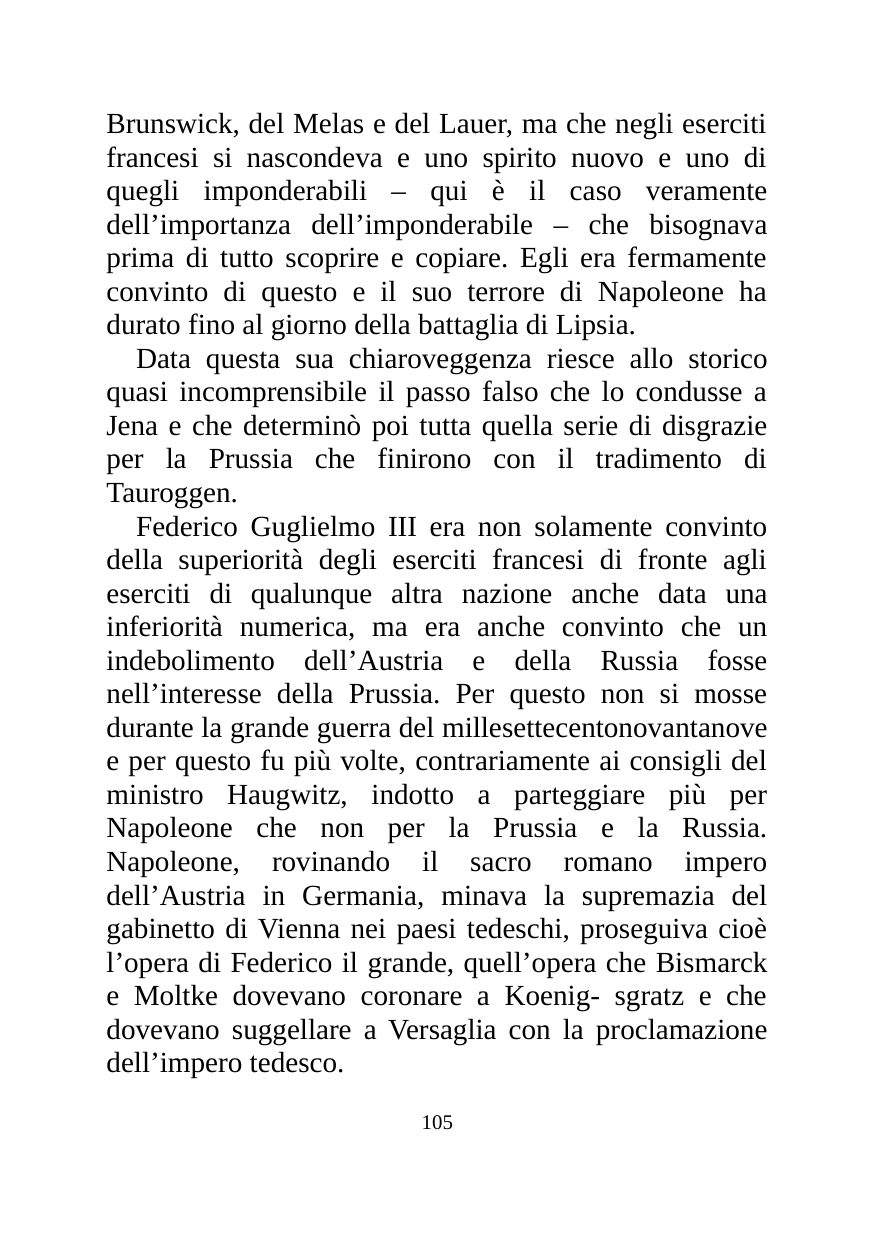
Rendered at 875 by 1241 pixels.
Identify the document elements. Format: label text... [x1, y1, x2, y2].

text Data questa sua chiaroveggenza riesce allo storico quasi incomprensibile il passo falso che lo condusse a Jena e che determinò poi tutta quella serie di disgrazie per la Prussia che finirono con il tradimento di Tauroggen. [106, 341, 768, 509]
text Brunswick, del Melas e del Lauer, ma che negli eserciti francesi si nascondeva e uno spirito nuovo e uno di quegli imponderabili – qui è il caso veramente dell’importanza dell’imponderabile – che bisognava prima di tutto scoprire e copiare. Egli era fermamente convinto di questo e il suo terrore di Napoleone ha durato fino al giorno della battaglia di Lipsia. [106, 106, 768, 341]
text Federico Guglielmo III era non solamente convinto della superiorità degli eserciti francesi di fronte agli eserciti di qualunque altra nazione anche data una inferiorità numerica, ma era anche convinto che un indebolimento dell’Austria e della Russia fosse nell’interesse della Prussia. Per questo non si mosse durante la grande guerra del millesettecentonovantanove e per questo fu più volte, contrariamente ai consigli del ministro Haugwitz, indotto a parteggiare più per Napoleone che non per la Prussia e la Russia. Napoleone, rovinando il sacro romano impero dell’Austria in Germania, minava la supremazia del gabinetto di Vienna nei paesi tedeschi, proseguiva cioè l’opera di Federico il grande, quell’opera che Bismarck e Moltke dovevano coronare a Koenig- sgratz e che dovevano suggellare a Versaglia con la proclamazione dell’impero tedesco. [106, 509, 768, 1079]
